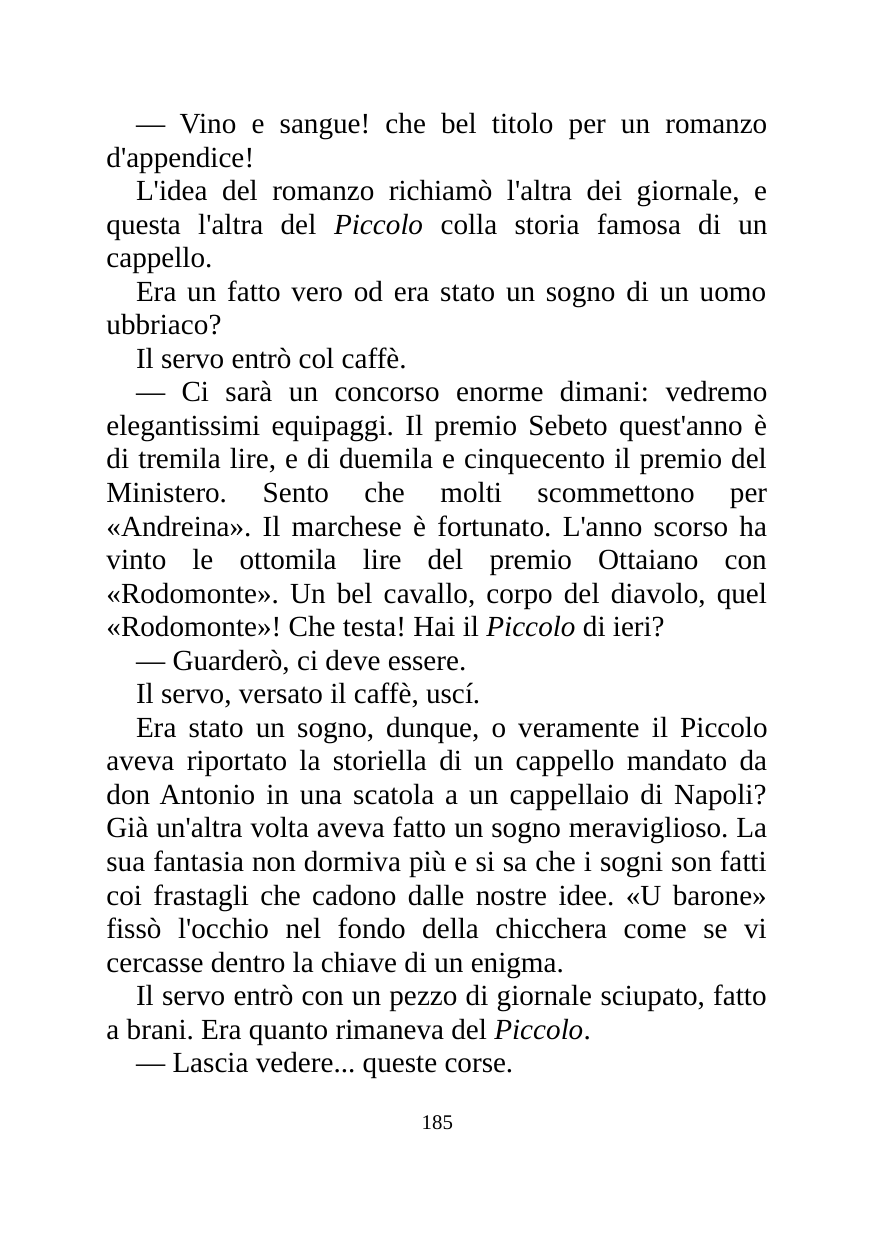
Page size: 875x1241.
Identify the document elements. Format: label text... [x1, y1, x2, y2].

text Era un fatto vero od era stato un sogno di un uomo ubbriaco? [106, 274, 768, 341]
text Il servo entrò col caffè. [106, 341, 768, 374]
text — Guarderò, ci deve essere. [106, 643, 768, 676]
text — Vino e sangue! che bel titolo per un romanzo d'appendice! [106, 106, 768, 173]
text — Ci sarà un concorso enorme dimani: vedremo elegantissimi equipaggi. Il premio Sebeto quest'anno è di tremila lire, e di duemila e cinquecento il premio del Ministero. Sento che molti scommettono per «Andreina». Il marchese è fortunato. L'anno scorso ha vinto le ottomila lire del premio Ottaiano con «Rodomonte». Un bel cavallo, corpo del diavolo, quel «Rodomonte»! Che testa! Hai il Piccolo di ieri? [106, 374, 768, 643]
text Il servo, versato il caffè, uscí. [106, 676, 768, 710]
text L'idea del romanzo richiamò l'altra dei giornale, e questa l'altra del Piccolo colla storia famosa di un cappello. [106, 173, 768, 274]
text Era stato un sogno, dunque, o veramente il Piccolo aveva riportato la storiella di un cappello mandato da don Antonio in una scatola a un cappellaio di Napoli? Già un'altra volta aveva fatto un sogno meraviglioso. La sua fantasia non dormiva più e si sa che i sogni son fatti coi frastagli che cadono dalle nostre idee. «U barone» fissò l'occhio nel fondo della chicchera come se vi cercasse dentro la chiave di un enigma. [106, 710, 768, 978]
text — Lascia vedere... queste corse. [106, 1045, 768, 1079]
text Il servo entrò con un pezzo di giornale sciupato, fatto a brani. Era quanto rimaneva del Piccolo. [106, 978, 768, 1045]
